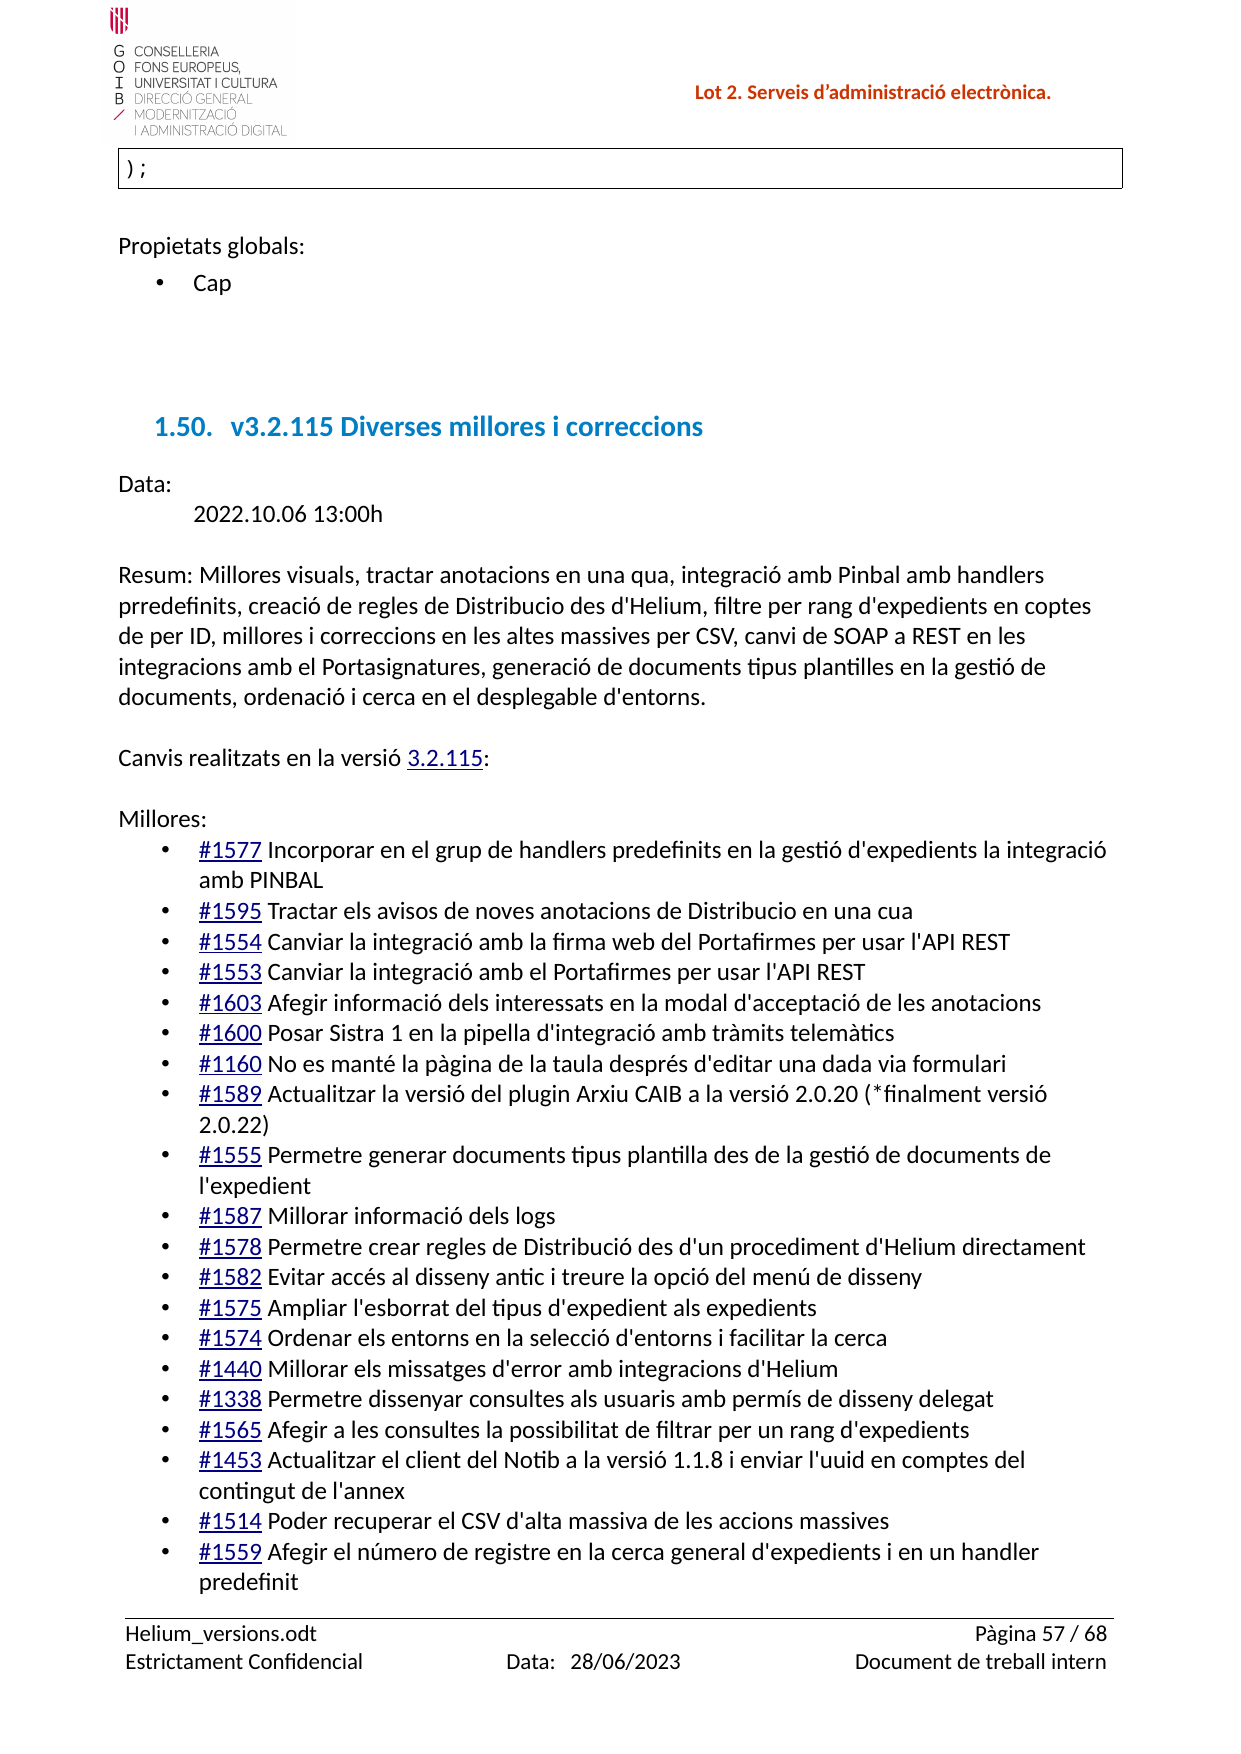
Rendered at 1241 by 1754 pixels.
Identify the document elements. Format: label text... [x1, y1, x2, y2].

list #1577 Incorporar en el grup de handlers predefinits en la gestió d'expedients la integració amb PINBAL [161, 834, 1122, 895]
text Resum: Millores visuals, tractar anotacions en una qua, integració amb Pinbal amb handlers prredefinits, creació de regles de Distribucio des d'Helium, filtre per rang d'expedients en coptes de per ID, millores i correccions en les altes massives per CSV, canvi de SOAP a REST en les integracions amb el Portasignatures, generació de documents tipus plantilles en la gestió de documents, ordenació i cerca en el desplegable d'entorns. [118, 559, 1122, 712]
list #1574 Ordenar els entorns en la selecció d'entorns i facilitar la cerca [161, 1322, 1122, 1353]
text Millores: [118, 803, 1122, 834]
text 2022.10.06 13:00h [118, 498, 1122, 529]
list #1160 No es manté la pàgina de la taula després d'editar una dada via formulari [161, 1048, 1122, 1078]
list #1555 Permetre generar documents tipus plantilla des de la gestió de documents de l'expedient [161, 1139, 1122, 1200]
list #1582 Evitar accés al disseny antic i treure la opció del menú de disseny [161, 1261, 1122, 1292]
list #1554 Canviar la integració amb la firma web del Portafirmes per usar l'API REST [161, 926, 1122, 956]
list #1514 Poder recuperar el CSV d'alta massiva de les accions massives [161, 1506, 1122, 1536]
list #1600 Posar Sistra 1 en la pipella d'integració amb tràmits telemàtics [161, 1017, 1122, 1048]
table_header ); [119, 149, 1122, 188]
text Data: [118, 468, 1122, 498]
list #1603 Afegir informació dels interessats en la modal d'acceptació de les anotacions [161, 987, 1122, 1017]
text Propietats globals: [118, 230, 1122, 261]
list Cap [156, 267, 1122, 297]
subtitle v3.2.115 Diverses millores i correccions [153, 408, 1122, 444]
list #1440 Millorar els missatges d'error amb integracions d'Helium [161, 1353, 1122, 1383]
list #1565 Afegir a les consultes la possibilitat de filtrar per un rang d'expedients [161, 1414, 1122, 1444]
list #1578 Permetre crear regles de Distribució des d'un procediment d'Helium directament [161, 1231, 1122, 1261]
list #1595 Tractar els avisos de noves anotacions de Distribucio en una cua [161, 895, 1122, 926]
list #1338 Permetre dissenyar consultes als usuaris amb permís de disseny delegat [161, 1383, 1122, 1414]
list #1453 Actualitzar el client del Notib a la versió 1.1.8 i enviar l'uuid en comptes del contingut de l'annex [161, 1444, 1122, 1506]
text Canvis realitzats en la versió 3.2.115: [118, 742, 1122, 773]
list #1559 Afegir el número de registre en la cerca general d'expedients i en un handler predefinit [161, 1536, 1122, 1597]
list #1575 Ampliar l'esborrat del tipus d'expedient als expedients [161, 1292, 1122, 1322]
picture [100, 0, 297, 144]
list #1553 Canviar la integració amb el Portafirmes per usar l'API REST [161, 956, 1122, 987]
list #1589 Actualitzar la versió del plugin Arxiu CAIB a la versió 2.0.20 (*finalment versió 2.0.22) [161, 1078, 1122, 1139]
list #1587 Millorar informació dels logs [161, 1200, 1122, 1231]
